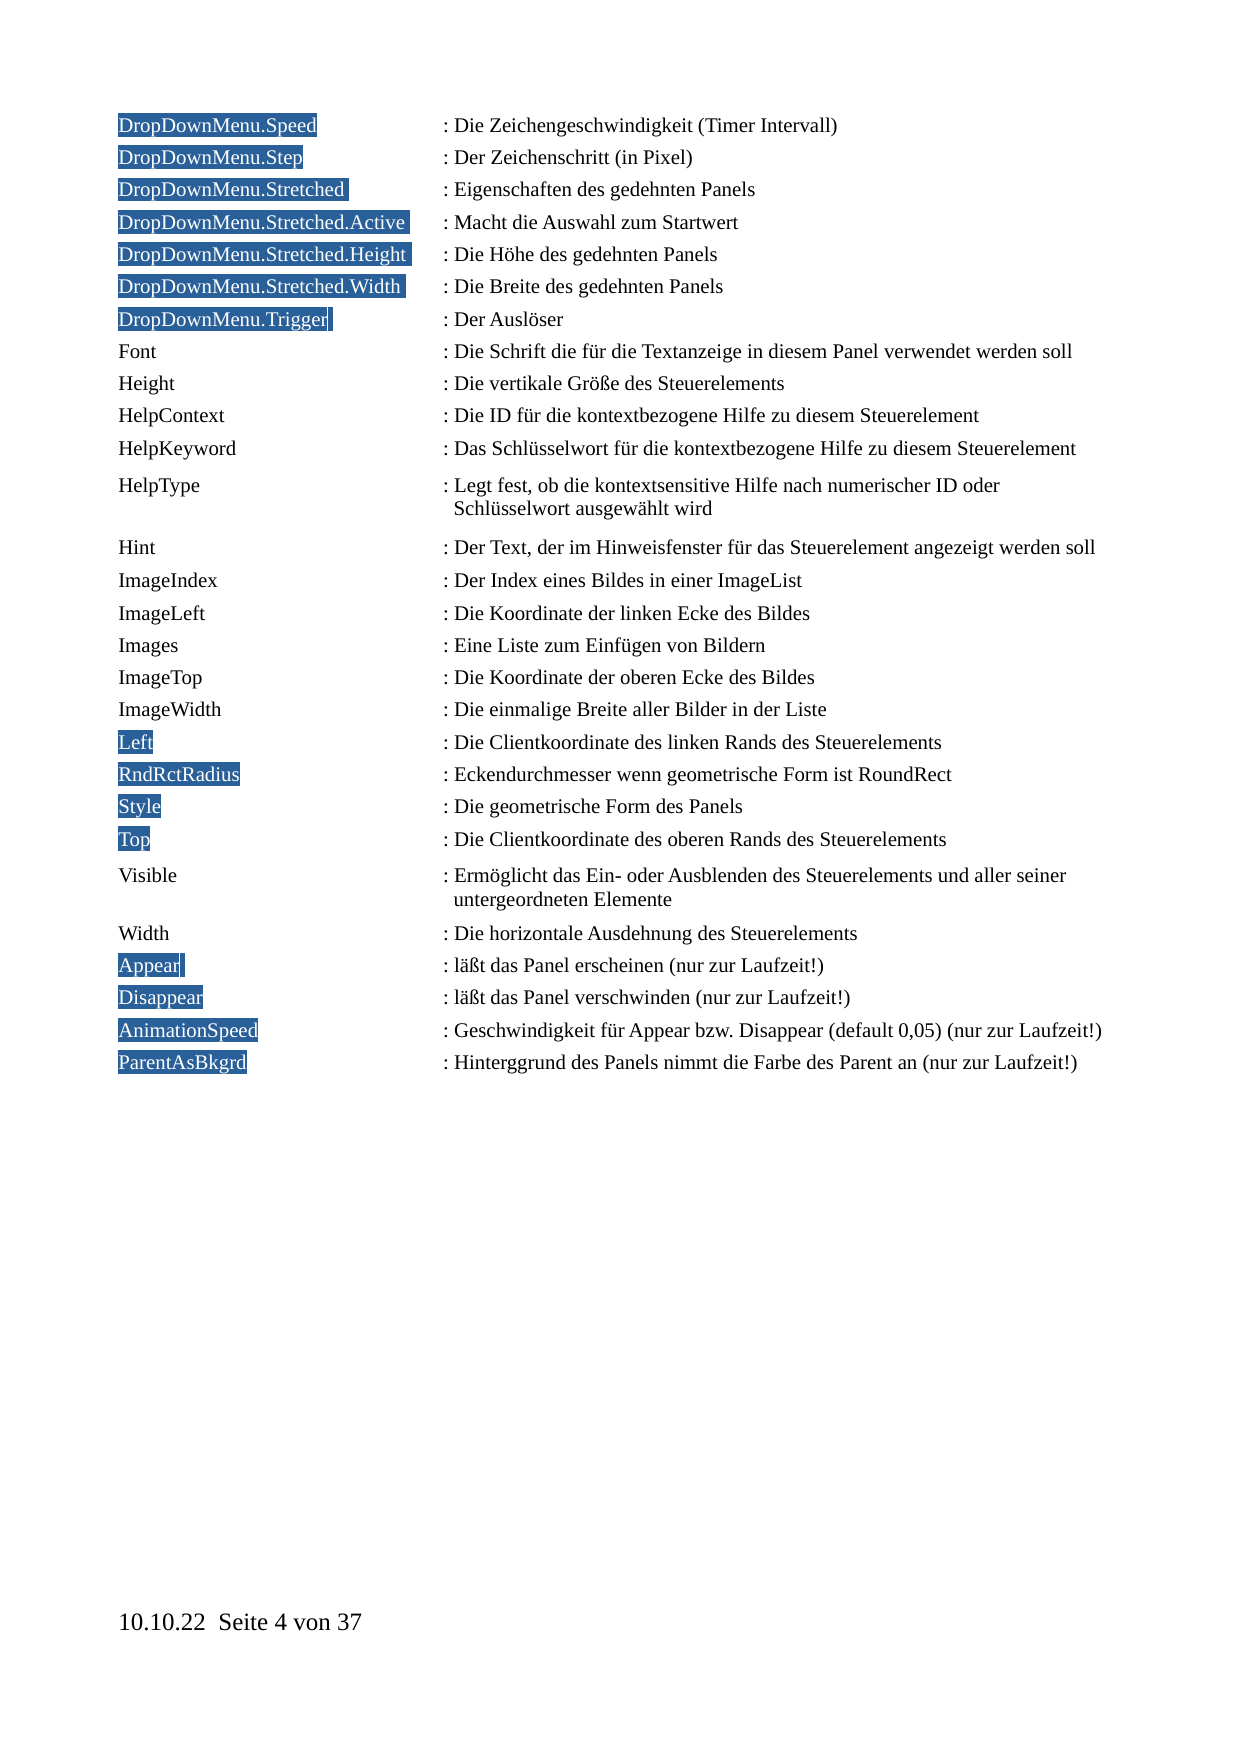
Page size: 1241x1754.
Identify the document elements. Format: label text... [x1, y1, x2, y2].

text RndRctRadius : Eckendurchmesser wenn geometrische Form ist RoundRect [118, 767, 1122, 785]
text DropDownMenu.Stretched.Height : Die Höhe des gedehnten Panels [118, 247, 1122, 265]
text DropDownMenu.Step : Der Zeichenschritt (in Pixel) [118, 150, 1122, 168]
text DropDownMenu.Stretched : Eigenschaften des gedehnten Panels [118, 183, 1122, 200]
text HelpKeyword : Das Schlüsselwort für die kontextbezogene Hilfe zu diesem Steuerelement [118, 441, 1122, 459]
text Visible : Ermöglicht das Ein- oder Ausblenden des Steuerelements und aller seiner untergeordneten Elemente [118, 864, 1122, 911]
text ImageTop : Die Koordinate der oberen Ecke des Bildes [118, 670, 1122, 688]
text Appear : läßt das Panel erscheinen (nur zur Laufzeit!) [118, 958, 1122, 976]
text ImageLeft : Die Koordinate der linken Ecke des Bildes [118, 606, 1122, 623]
text AnimationSpeed : Geschwindigkeit für Appear bzw. Disappear (default 0,05) (nur zur Laufzeit!) [118, 1023, 1122, 1041]
text HelpType : Legt fest, ob die kontextsensitive Hilfe nach numerischer ID oder Schlüsselwort ausgewählt wird [118, 473, 1122, 521]
text ImageIndex : Der Index eines Bildes in einer ImageList [118, 573, 1122, 591]
text DropDownMenu.Trigger : Der Auslöser [118, 312, 1122, 329]
text Font : Die Schrift die für die Textanzeige in diesem Panel verwendet werden soll [118, 344, 1122, 362]
text Style : Die geometrische Form des Panels [118, 799, 1122, 817]
text ParentAsBkgrd : Hinterggrund des Panels nimmt die Farbe des Parent an (nur zur Laufzeit!) [118, 1055, 1122, 1073]
text DropDownMenu.Stretched.Width : Die Breite des gedehnten Panels [118, 279, 1122, 297]
text Disappear : läßt das Panel verschwinden (nur zur Laufzeit!) [118, 991, 1122, 1008]
text Height : Die vertikale Größe des Steuerelements [118, 376, 1122, 394]
text Left : Die Clientkoordinate des linken Rands des Steuerelements [118, 735, 1122, 753]
text Width : Die horizontale Ausdehnung des Steuerelements [118, 926, 1122, 944]
text HelpContext : Die ID für die kontextbezogene Hilfe zu diesem Steuerelement [118, 409, 1122, 426]
text Top : Die Clientkoordinate des oberen Rands des Steuerelements [118, 832, 1122, 849]
text ImageWidth : Die einmalige Breite aller Bilder in der Liste [118, 703, 1122, 720]
text DropDownMenu.Speed : Die Zeichengeschwindigkeit (Timer Intervall) [118, 118, 1122, 136]
text DropDownMenu.Stretched.Active : Macht die Auswahl zum Startwert [118, 215, 1122, 233]
text Hint : Der Text, der im Hinweisfenster für das Steuerelement angezeigt werden soll [118, 535, 1122, 559]
text Images : Eine Liste zum Einfügen von Bildern [118, 638, 1122, 656]
